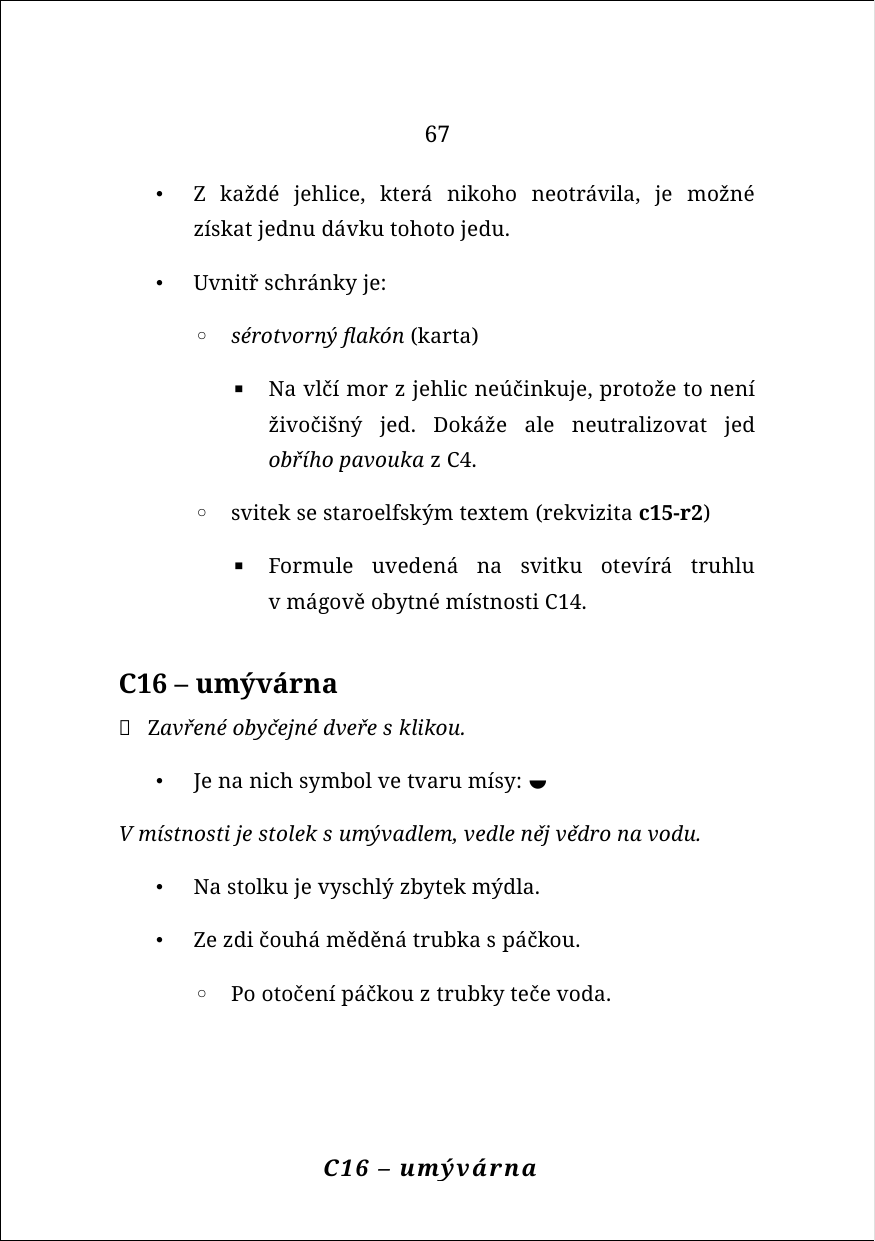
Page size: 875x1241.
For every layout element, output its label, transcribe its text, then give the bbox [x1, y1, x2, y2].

list svitek se staroelfským textem (rekvizita c15-r2) [193, 498, 756, 527]
list Po otočení páčkou z⁠ trubky teče voda. [193, 979, 756, 1007]
text V⁠ místnosti je stolek s⁠ umývadlem, vedle něj vědro na vodu. [118, 819, 756, 848]
list Je na nich symbol ve tvaru mísy: ⯋ [156, 766, 756, 794]
list Z⁠ každé jehlice, která nikoho neotrávila, je možné získat jednu dávku tohoto jedu. [156, 179, 756, 243]
text 🚪 Zavřené obyčejné dveře s⁠ klikou. [118, 713, 756, 741]
list Na vlčí mor z⁠ jehlic neúčinkuje, protože to není živočišný jed. Dokáže ale neutralizovat jed obřího pavouka z⁠ C4. [231, 374, 756, 474]
list sérotvorný flakón (karta) [193, 321, 756, 349]
list Ze zdi čouhá měděná trubka s⁠ páčkou. [156, 926, 756, 954]
list Uvnitř schránky je: [156, 268, 756, 296]
list Formule uvedená na svitku otevírá truhlu v⁠ mágově obytné místnosti C14. [231, 552, 756, 616]
list Na stolku je vyschlý zbytek mýdla. [156, 872, 756, 901]
subtitle C16 – umývárna [118, 664, 756, 701]
